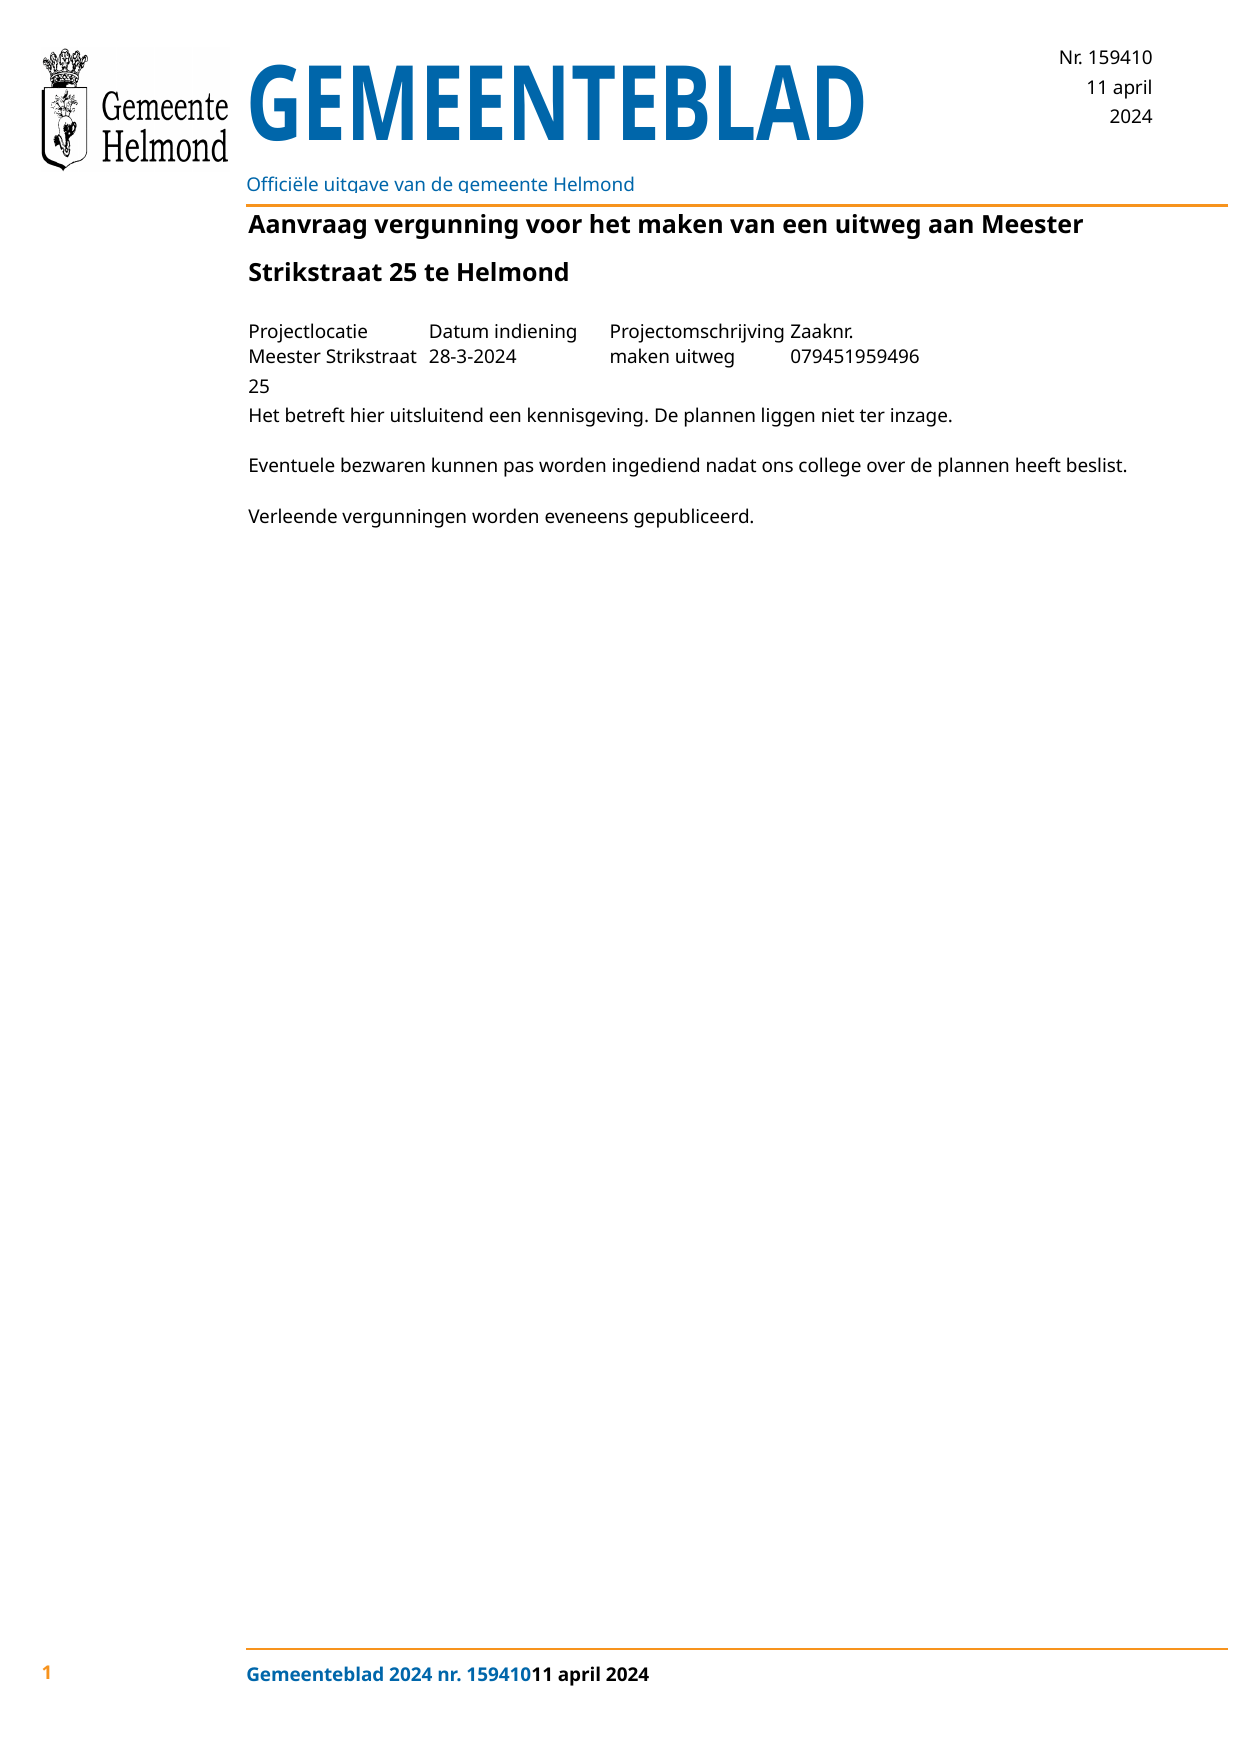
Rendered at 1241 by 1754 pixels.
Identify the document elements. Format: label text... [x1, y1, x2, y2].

table_header Zaaknr. [790, 318, 971, 344]
table_header Projectlocatie [248, 318, 429, 344]
text Verleende vergunningen worden eveneens gepubliceerd. [248, 503, 1152, 529]
table_header Datum indiening [429, 318, 609, 344]
table_cell maken uitweg [609, 344, 790, 399]
text Aanvraag vergunning voor het maken van een uitweg aan Meester Strikstraat 25 te Helmond [248, 207, 1152, 288]
text Het betreft hier uitsluitend een kennisgeving. De plannen liggen niet ter inzage. [248, 402, 1152, 428]
table_header Projectomschrijving [609, 318, 790, 344]
table_cell 079451959496 [790, 344, 1152, 399]
table_header [971, 318, 1152, 344]
table_cell Meester Strikstraat 25 [248, 344, 429, 399]
text Eventuele bezwaren kunnen pas worden ingediend nadat ons college over de plannen heeft beslist. [248, 453, 1152, 478]
table_cell 28-3-2024 [429, 344, 609, 399]
picture [41, 47, 231, 172]
